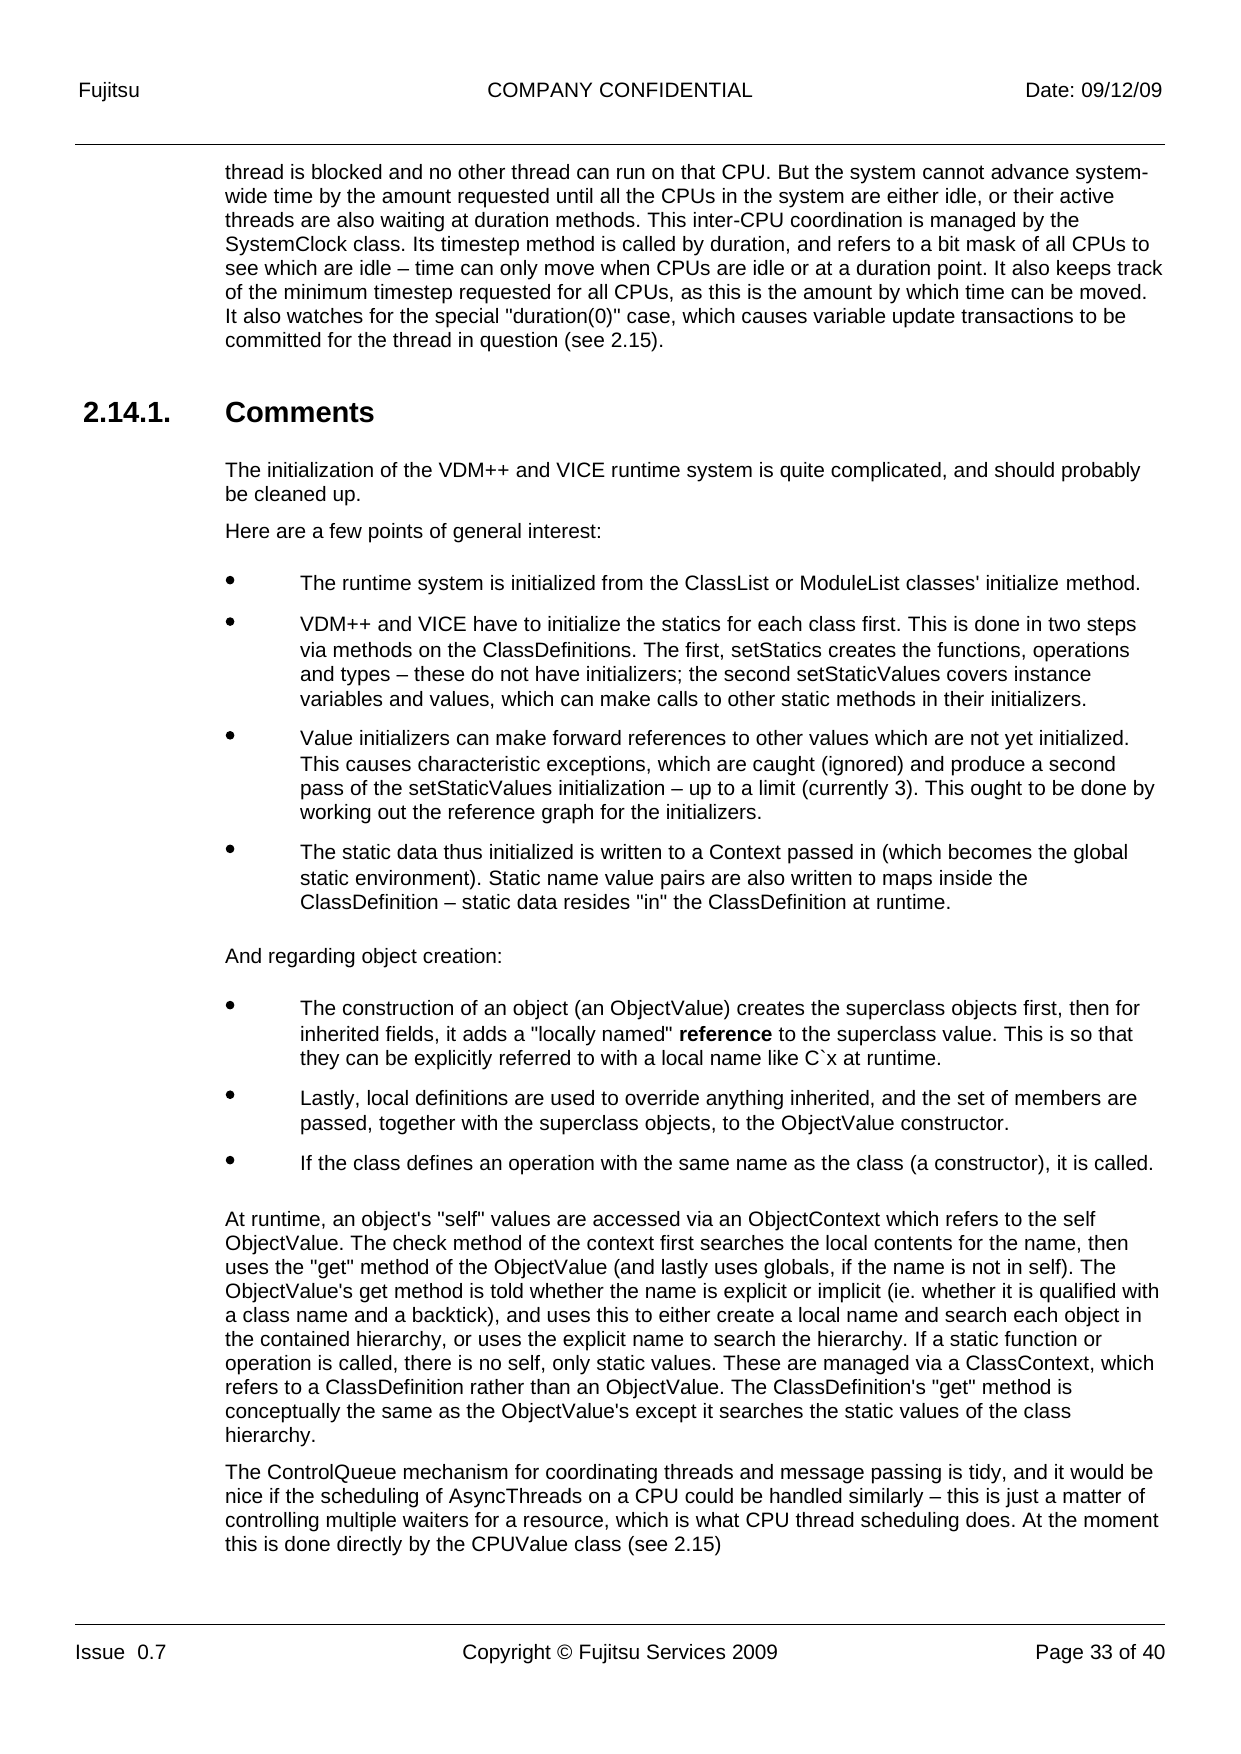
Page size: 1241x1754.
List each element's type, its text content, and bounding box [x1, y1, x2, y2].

list VDM++ and VICE have to initialize the statics for each class first. This is done in two steps via methods on the ClassDefinitions. The first, setStatics creates the functions, operations and types – these do not have initializers; the second setStaticValues covers instance variables and values, which can make calls to other static methods in their initializers. [225, 612, 1165, 711]
list If the class defines an operation with the same name as the class (a constructor), it is called. [225, 1150, 1165, 1177]
subtitle Comments [75, 395, 1165, 428]
text The ControlQueue mechanism for coordinating threads and message passing is tidy, and it would be nice if the scheduling of AsyncThreads on a CPU could be handled similarly – this is just a matter of controlling multiple waiters for a resource, which is what CPU thread scheduling does. At the moment this is done directly by the CPUValue class (see 2.15) [225, 1460, 1165, 1556]
list The construction of an object (an ObjectValue) creates the superclass objects first, then for inherited fields, it adds a "locally named" reference to the superclass value. This is so that they can be explicitly referred to with a local name like C`x at runtime. [225, 995, 1165, 1070]
text thread is blocked and no other thread can run on that CPU. But the system cannot advance system-wide time by the amount requested until all the CPUs in the system are either idle, or their active threads are also waiting at duration methods. This inter-CPU coordination is managed by the SystemClock class. Its timestep method is called by duration, and refers to a bit mask of all CPUs to see which are idle – time can only move when CPUs are idle or at a duration point. It also keeps track of the minimum timestep requested for all CPUs, as this is the amount by which time can be moved. It also watches for the special "duration(0)" case, which causes variable update transactions to be committed for the thread in question (see 2.15). [225, 160, 1165, 352]
list The runtime system is initialized from the ClassList or ModuleList classes' initialize method. [225, 570, 1165, 597]
list Lastly, local definitions are used to override anything inherited, and the set of members are passed, together with the superclass objects, to the ObjectValue constructor. [225, 1085, 1165, 1135]
text The initialization of the VDM++ and VICE runtime system is quite complicated, and should probably be cleaned up. [225, 458, 1165, 506]
text At runtime, an object's "self" values are accessed via an ObjectContext which refers to the self ObjectValue. The check method of the context first searches the local contents for the name, then uses the "get" method of the ObjectValue (and lastly uses globals, if the name is not in self). The ObjectValue's get method is told whether the name is explicit or implicit (ie. whether it is qualified with a class name and a backtick), and uses this to either create a local name and search each object in the contained hierarchy, or uses the explicit name to search the hierarchy. If a static function or operation is called, there is no self, only static values. These are managed via a ClassContext, which refers to a ClassDefinition rather than an ObjectValue. The ClassDefinition's "get" method is conceptually the same as the ObjectValue's except it searches the static values of the class hierarchy. [225, 1207, 1165, 1447]
text And regarding object creation: [225, 944, 1165, 968]
list Value initializers can make forward references to other values which are not yet initialized. This causes characteristic exceptions, which are caught (ignored) and produce a second pass of the setStaticValues initialization – up to a limit (currently 3). This ought to be done by working out the reference graph for the initializers. [225, 726, 1165, 824]
text Here are a few points of general interest: [225, 519, 1165, 543]
list The static data thus initialized is written to a Context passed in (which becomes the global static environment). Static name value pairs are also written to maps inside the ClassDefinition – static data resides "in" the ClassDefinition at runtime. [225, 839, 1165, 914]
